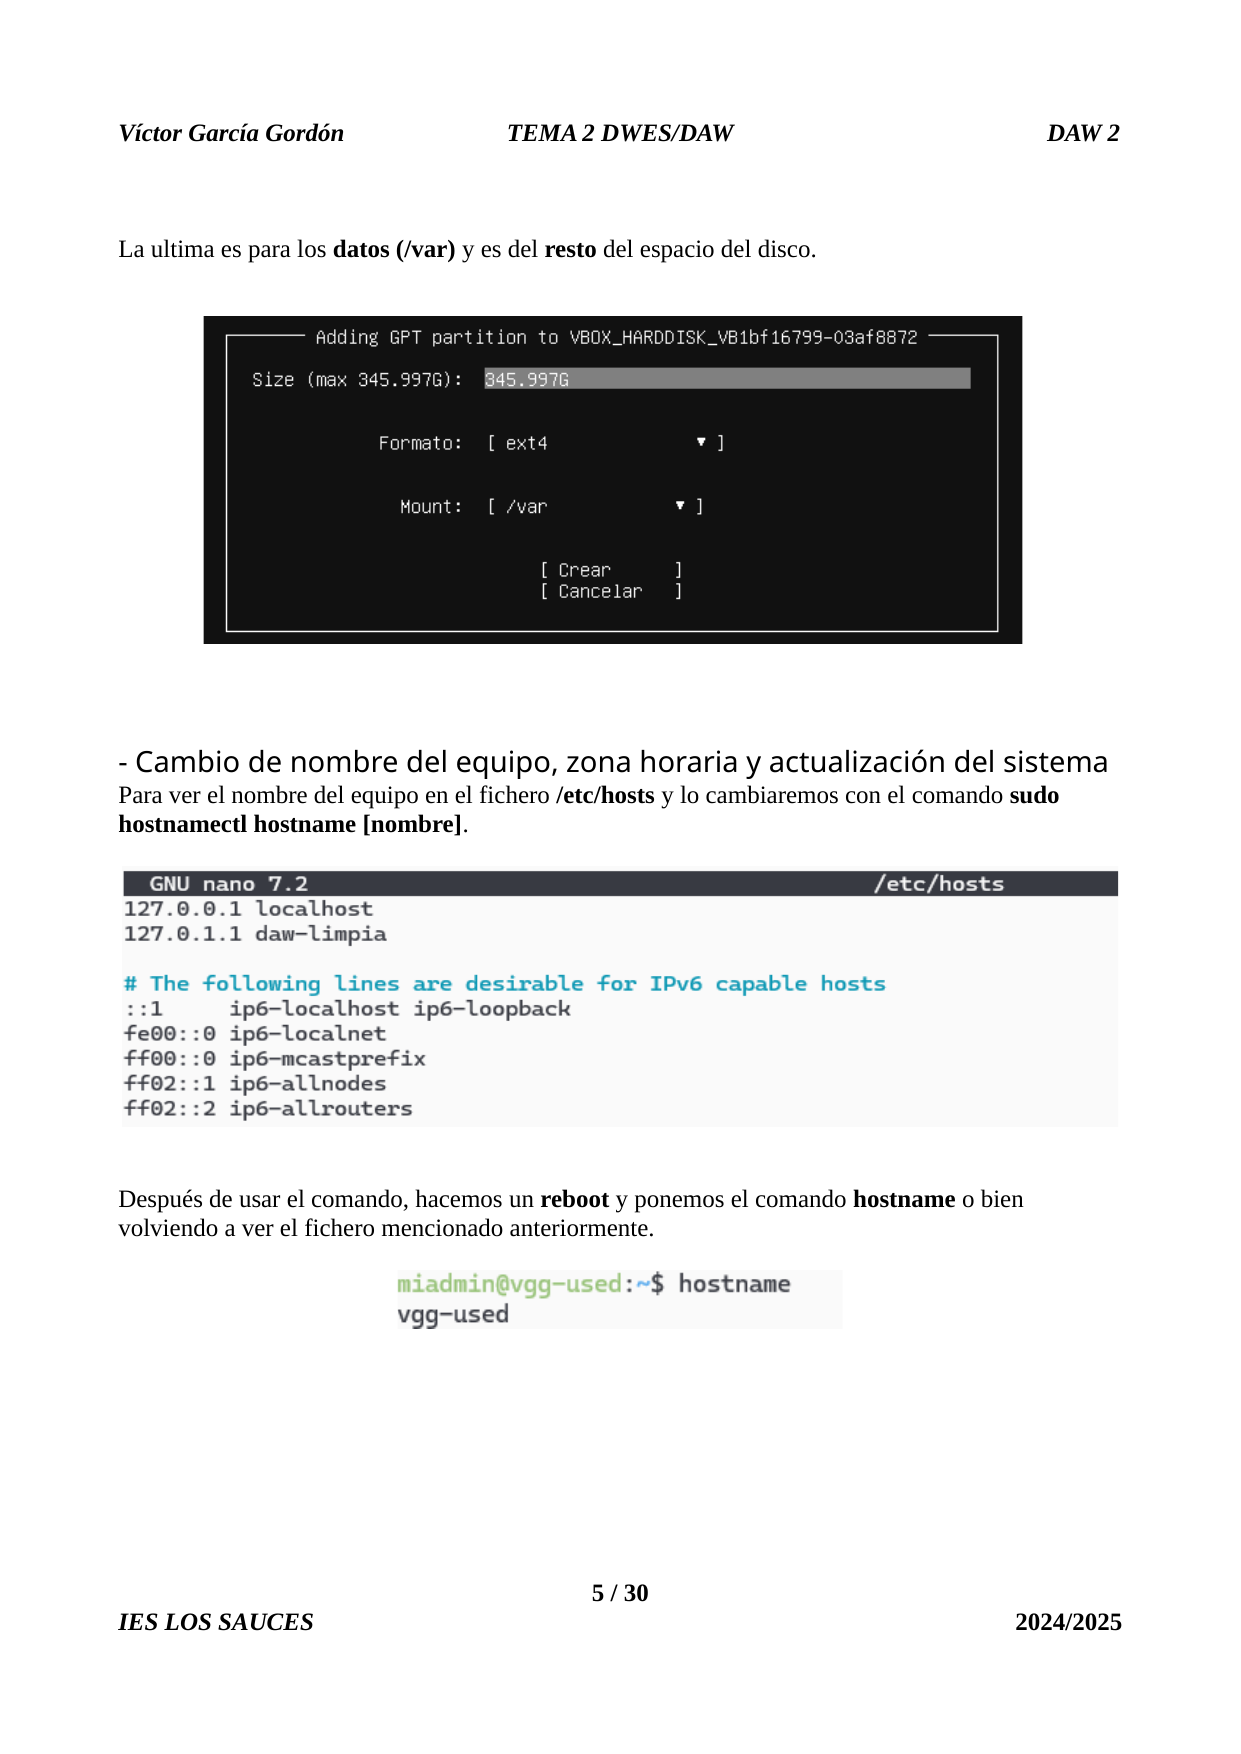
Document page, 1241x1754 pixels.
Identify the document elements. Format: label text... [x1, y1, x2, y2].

picture [122, 866, 1119, 1127]
text Para ver el nombre del equipo en el fichero /etc/hosts y lo cambiaremos con el comando sudo hostnamectl hostname [nombre]. [118, 781, 1122, 838]
text La ultima es para los datos (/var) y es del resto del espacio del disco. [118, 234, 1122, 263]
text - Cambio de nombre del equipo, zona horaria y actualización del sistema [118, 741, 1122, 781]
picture [203, 316, 1023, 644]
picture [397, 1270, 843, 1329]
text Después de usar el comando, hacemos un reboot y ponemos el comando hostname o bien volviendo a ver el fichero mencionado anteriormente. [118, 1184, 1122, 1242]
